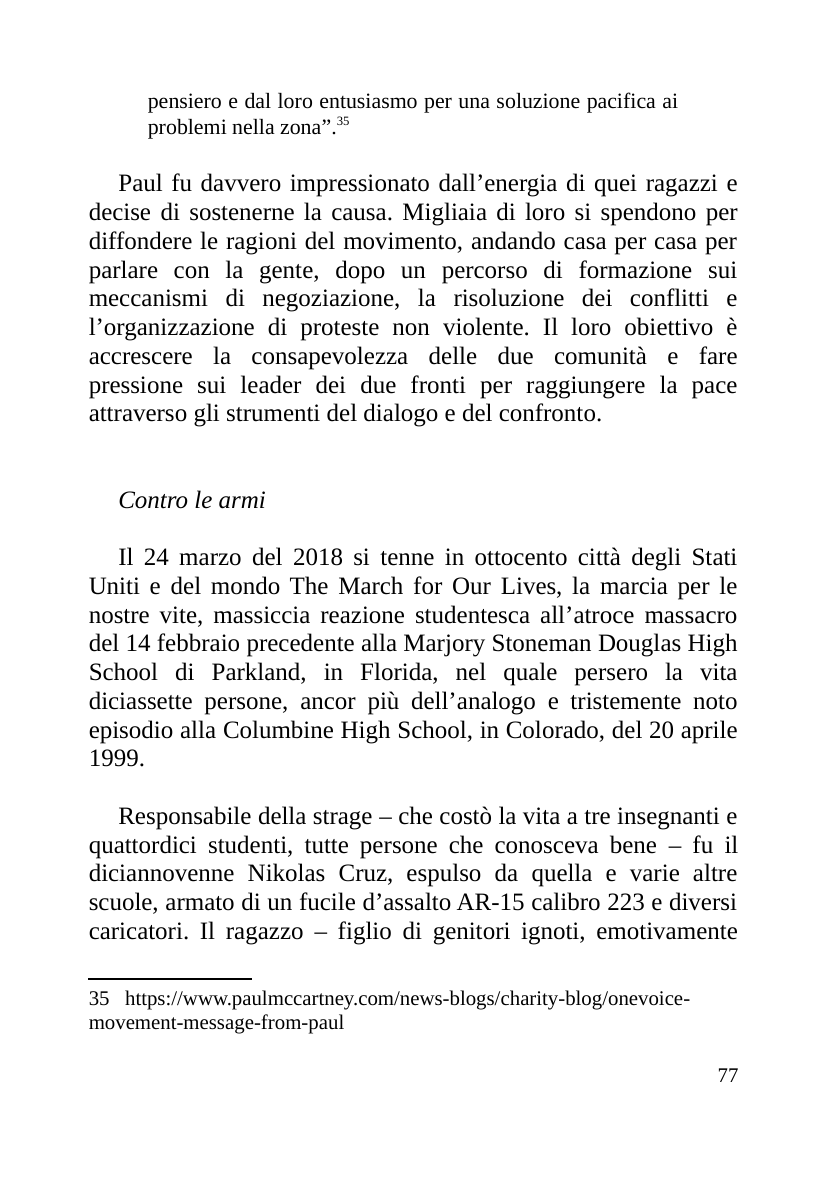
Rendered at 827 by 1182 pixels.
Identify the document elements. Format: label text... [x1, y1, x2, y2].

text Responsabile della strage – che costò la vita a tre insegnanti e quattordici studenti, tutte persone che conosceva bene – fu il diciannovenne Nikolas Cruz, espulso da quella e varie altre scuole, armato di un fucile d’assalto AR-15 calibro 223 e diversi caricatori. Il ragazzo – figlio di genitori ignoti, emotivamente [88, 801, 738, 945]
text Contro le armi [88, 485, 738, 513]
text https://www.paulmccartney.com/news-blogs/charity-blog/onevoice-movement-message-from-paul [88, 986, 738, 1034]
text Il 24 marzo del 2018 si tenne in ottocento città degli Stati Uniti e del mondo The March for Our Lives, la marcia per le nostre vite, massiccia reazione studentesca all’atroce massacro del 14 febbraio precedente alla Marjory Stoneman Douglas High School di Parkland, in Florida, nel quale persero la vita diciassette persone, ancor più dell’analogo e tristemente noto episodio alla Columbine High School, in Colorado, del 20 aprile 1999. [88, 542, 738, 772]
text Paul fu davvero impressionato dall’energia di quei ragazzi e decise di sostenerne la causa. Migliaia di loro si spendono per diffondere le ragioni del movimento, andando casa per casa per parlare con la gente, dopo un percorso di formazione sui meccanismi di negoziazione, la risoluzione dei conflitti e l’organizzazione di proteste non violente. Il loro obiettivo è accrescere la consapevolezza delle due comunità e fare pressione sui leader dei due fronti per raggiungere la pace attraverso gli strumenti del dialogo e del confronto. [88, 168, 738, 427]
text pensiero e dal loro entusiasmo per una soluzione pacifica ai problemi nella zona”. [148, 88, 679, 139]
